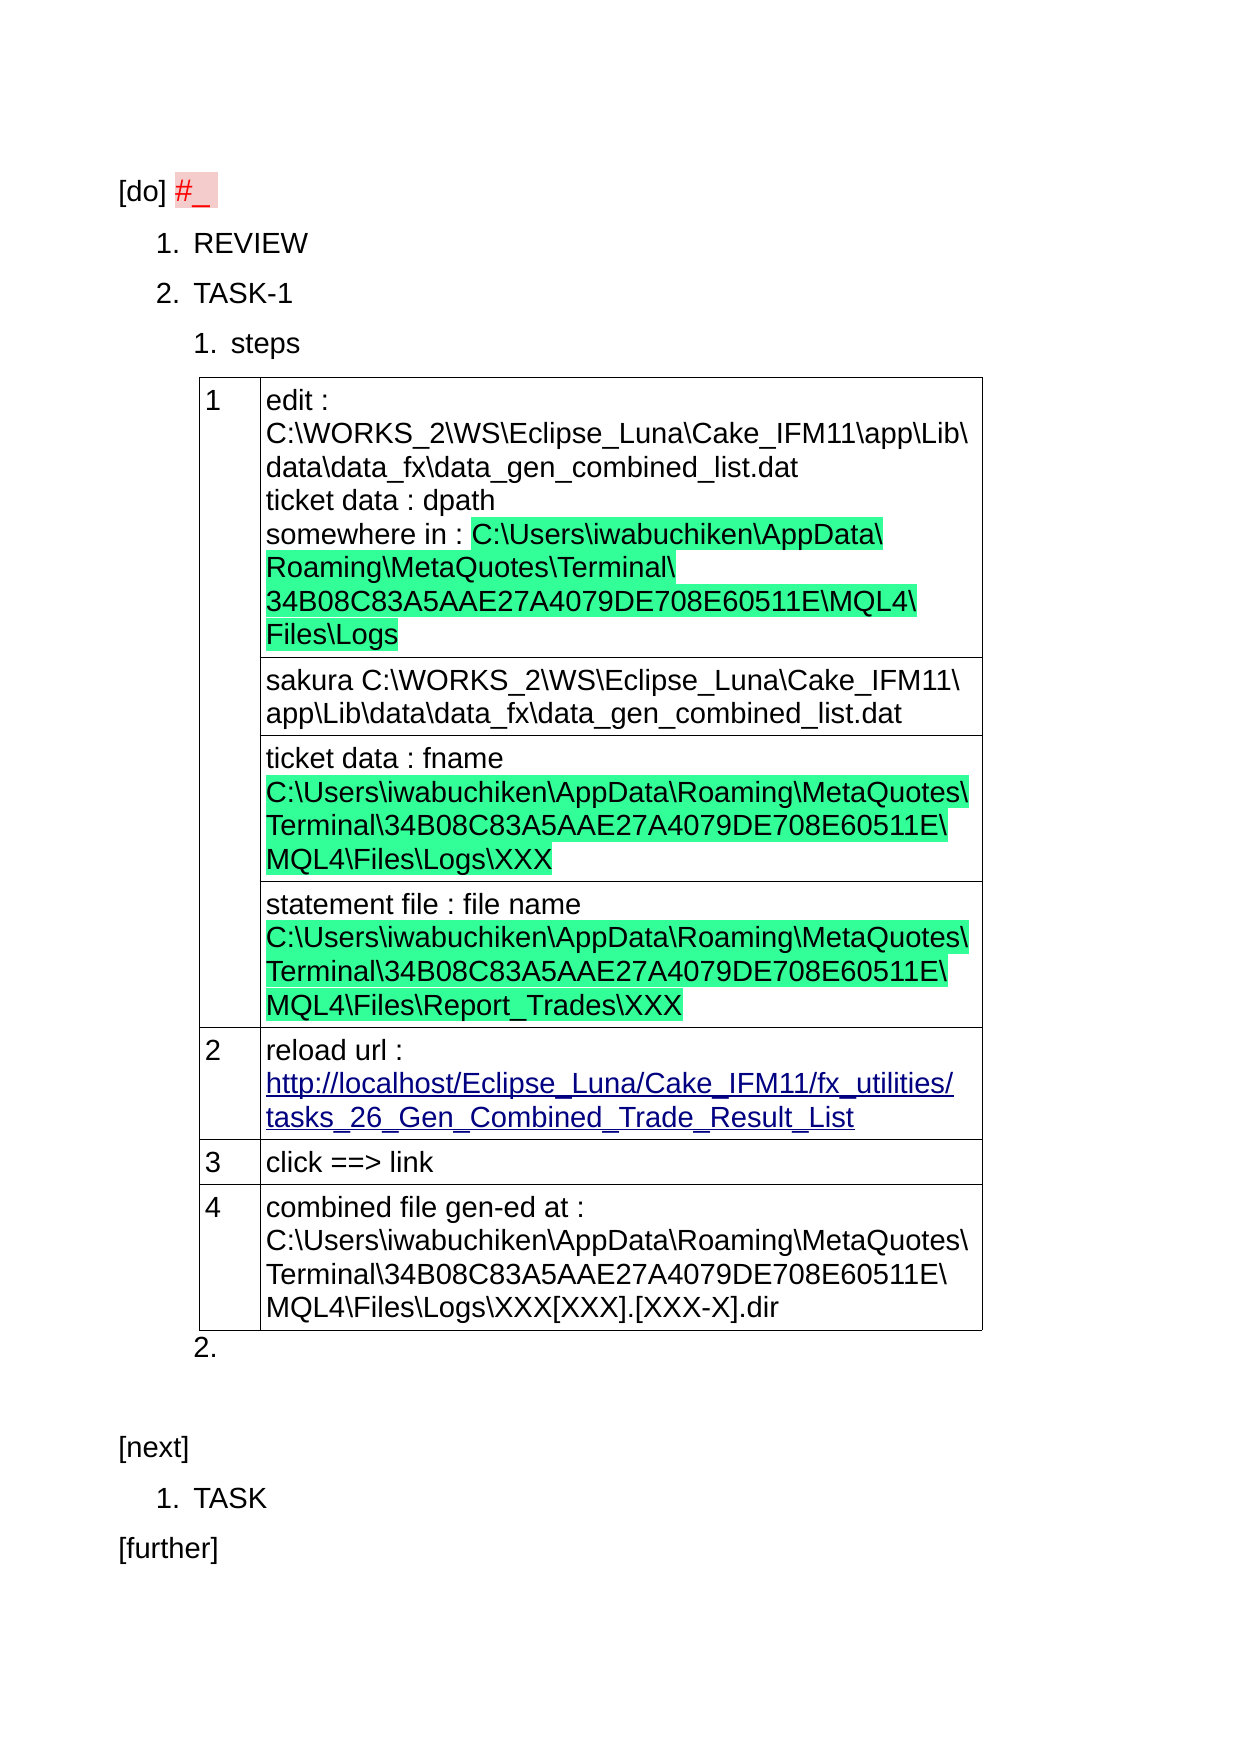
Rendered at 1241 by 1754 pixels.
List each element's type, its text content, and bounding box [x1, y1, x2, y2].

list TASK-1 [156, 276, 1122, 310]
table_cell sakura C:\WORKS_2\WS\Eclipse_Luna\Cake_IFM11\app\Lib\data\data_fx\data_gen_combined_list.dat [261, 658, 982, 735]
text [further] [118, 1531, 1122, 1565]
table_cell reload url : http://localhost/Eclipse_Luna/Cake_IFM11/fx_utilities/tasks_26_Gen_Combined_Trade_Result_List [261, 1028, 982, 1139]
table_cell combined file gen-ed at : C:\Users\iwabuchiken\AppData\Roaming\MetaQuotes\Terminal\34B08C83A5AAE27A4079DE708E60511E\MQL4\Files\Logs\XXX[XXX].[XXX-X].dir [261, 1185, 982, 1330]
list TASK [156, 1481, 1122, 1514]
table_header 1 [200, 378, 260, 1027]
list steps [193, 326, 1122, 360]
table_cell 2 [200, 1028, 260, 1139]
table_cell 4 [200, 1185, 260, 1330]
table_cell ticket data : fname C:\Users\iwabuchiken\AppData\Roaming\MetaQuotes\Terminal\34B08C83A5AAE27A4079DE708E60511E\MQL4\Files\Logs\XXX [261, 736, 982, 881]
table_cell statement file : file name C:\Users\iwabuchiken\AppData\Roaming\MetaQuotes\Terminal\34B08C83A5AAE27A4079DE708E60511E\MQL4\Files\Report_Trades\XXX [261, 882, 982, 1027]
text [next] [118, 1431, 1122, 1464]
table_cell 3 [200, 1140, 260, 1184]
table_header edit : C:\WORKS_2\WS\Eclipse_Luna\Cake_IFM11\app\Lib\data\data_fx\data_gen_combined_list.dat ticket data : dpath somewhere in : C:\Users\iwabuchiken\AppData\Roaming\MetaQuotes\Terminal\34B08C83A5AAE27A4079DE708E60511E\MQL4\Files\Logs [261, 378, 982, 657]
table_cell click ==> link [261, 1140, 982, 1184]
text [do] #_ [118, 172, 1122, 208]
list REVIEW [156, 226, 1122, 259]
